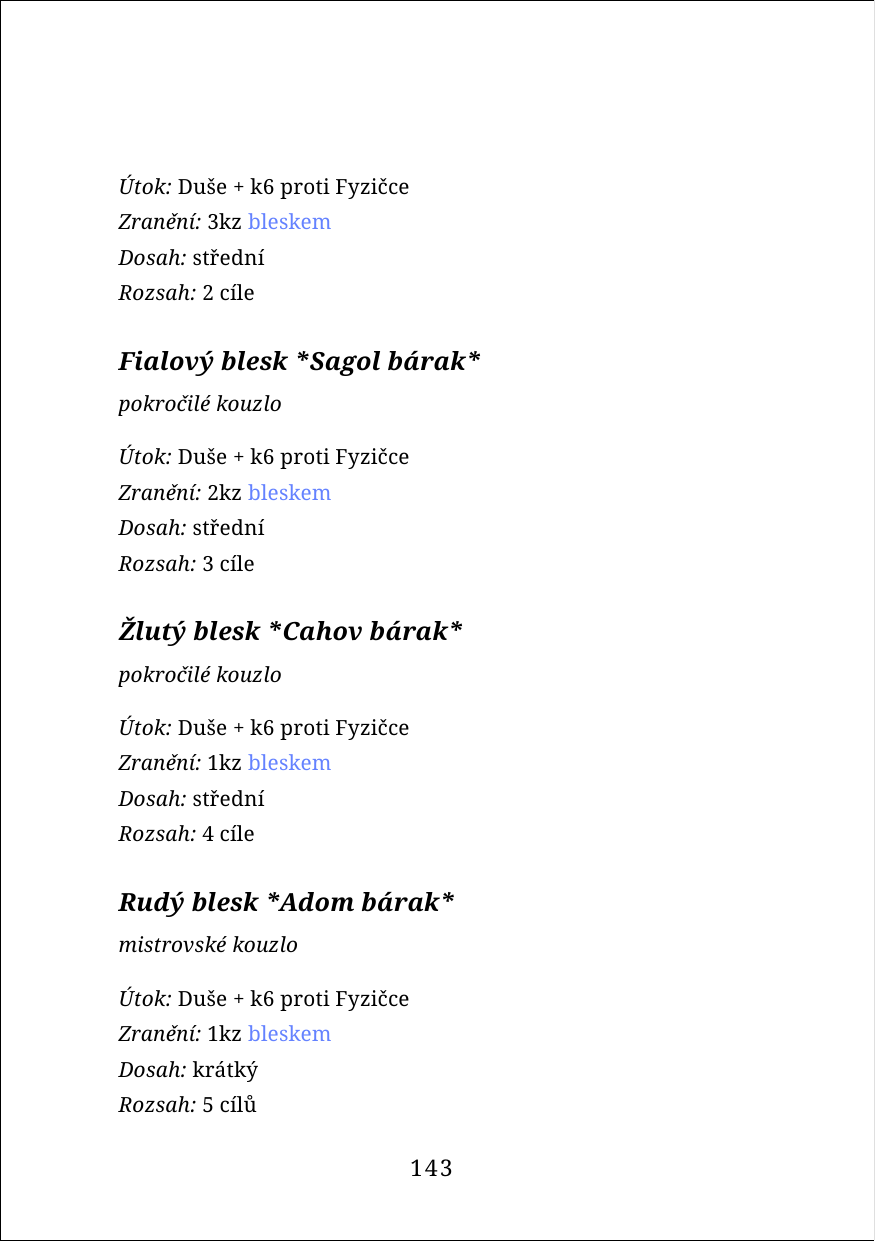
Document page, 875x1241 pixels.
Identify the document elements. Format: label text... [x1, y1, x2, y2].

text Útok: Duše + k6 proti Fyzičce Zranění: 1kz bleskem Dosah: střední Rozsah: 4 cíle [118, 713, 756, 848]
text Útok: Duše + k6 proti Fyzičce Zranění: 3kz bleskem Dosah: střední Rozsah: 2 cíle [118, 172, 756, 307]
subtitle Fialový blesk *Sagol bárak* [118, 343, 756, 377]
text mistrovské kouzlo [118, 930, 756, 959]
text Útok: Duše + k6 proti Fyzičce Zranění: 2kz bleskem Dosah: střední Rozsah: 3 cíle [118, 442, 756, 577]
subtitle Žlutý blesk *Cahov bárak* [118, 614, 756, 648]
subtitle Rudý blesk *Adom bárak* [118, 884, 756, 919]
text pokročilé kouzlo [118, 389, 756, 418]
text Útok: Duše + k6 proti Fyzičce Zranění: 1kz bleskem Dosah: krátký Rozsah: 5 cílů [118, 984, 756, 1119]
text pokročilé kouzlo [118, 660, 756, 688]
